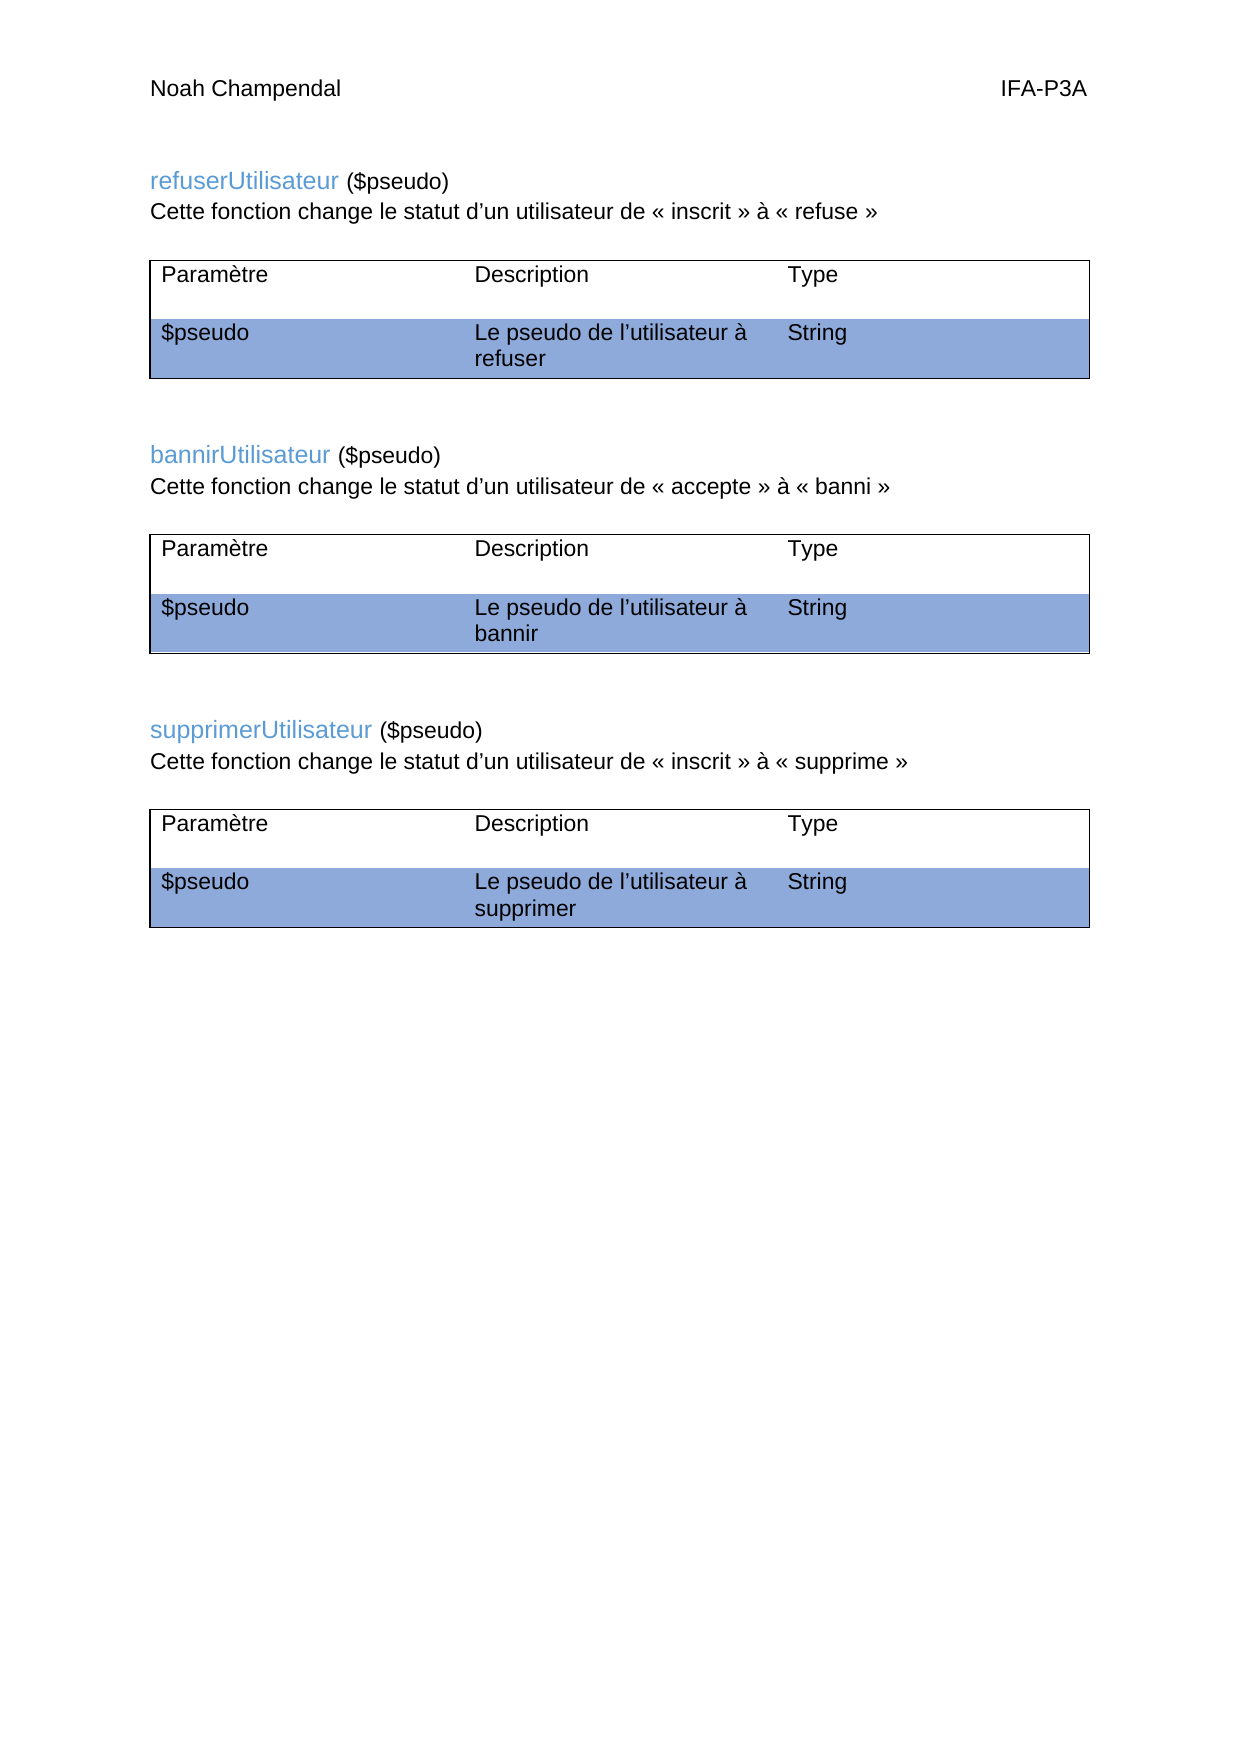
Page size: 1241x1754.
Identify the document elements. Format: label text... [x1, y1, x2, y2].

table_header Paramètre [151, 810, 463, 868]
table_header Paramètre [151, 535, 463, 593]
table_cell $pseudo [151, 868, 463, 927]
table_header Type [776, 810, 1089, 868]
table_header Description [463, 261, 776, 319]
table_header Paramètre [151, 261, 463, 319]
table_cell $pseudo [151, 319, 463, 378]
table_header Description [463, 535, 776, 593]
text bannirUtilisateur ($pseudo) Cette fonction change le statut d’un utilisateur de « accepte » à « banni » [150, 440, 1090, 499]
text supprimerUtilisateur ($pseudo) Cette fonction change le statut d’un utilisateur de « inscrit » à « supprime » [150, 715, 1090, 774]
table_header Description [463, 810, 776, 868]
table_cell $pseudo [151, 594, 463, 652]
table_cell Le pseudo de l’utilisateur à bannir [463, 594, 776, 652]
table_cell String [776, 868, 1089, 927]
table_header Type [776, 261, 1089, 319]
table_cell Le pseudo de l’utilisateur à refuser [463, 319, 776, 378]
table_header Type [776, 535, 1089, 593]
text refuserUtilisateur ($pseudo) Cette fonction change le statut d’un utilisateur de « inscrit » à « refuse » [150, 166, 1090, 224]
table_cell String [776, 594, 1089, 652]
table_cell Le pseudo de l’utilisateur à supprimer [463, 868, 776, 927]
table_cell String [776, 319, 1089, 378]
